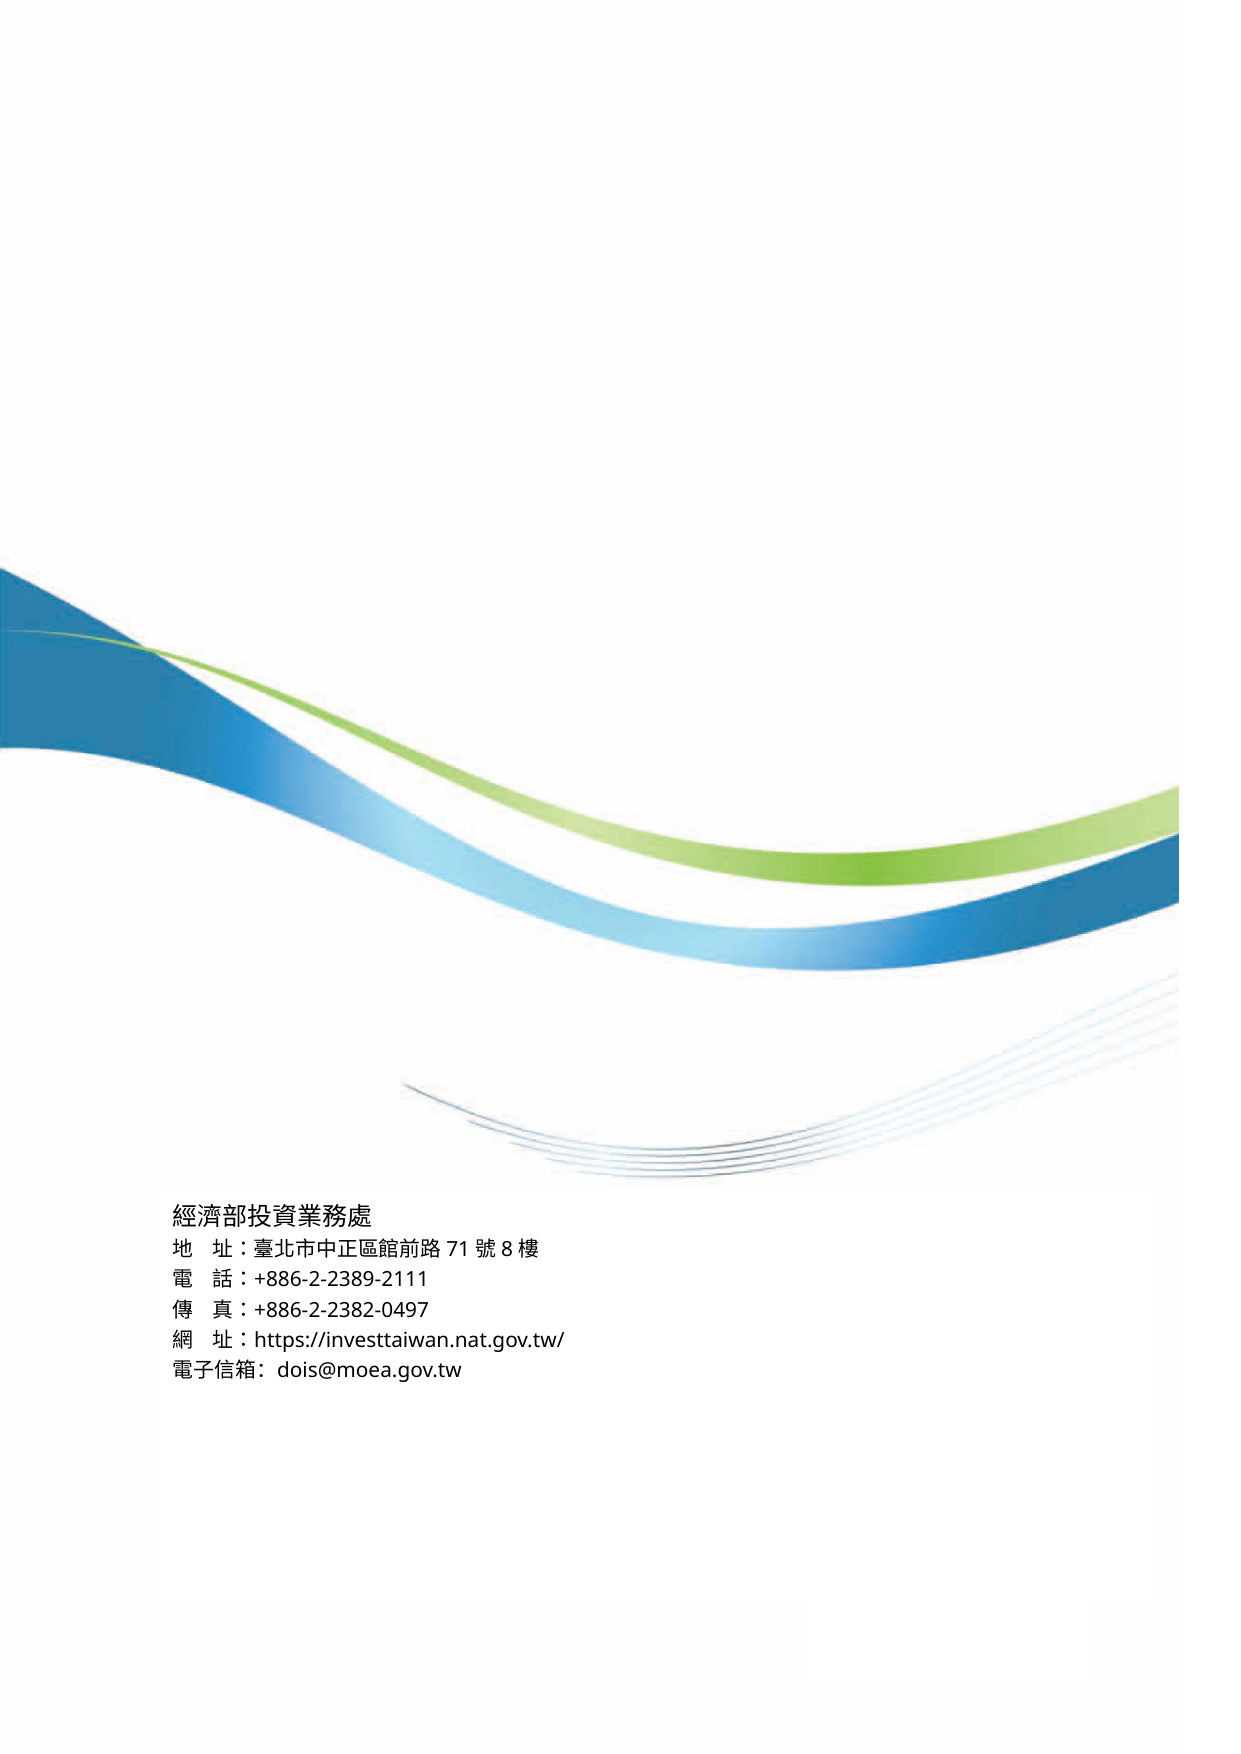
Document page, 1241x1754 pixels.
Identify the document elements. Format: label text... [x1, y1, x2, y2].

text 電子信箱：dois@moea.gov.tw [173, 1353, 1138, 1384]
text 地 址：臺北市中正區館前路 71 號 8 樓 [173, 1232, 1138, 1263]
text 網 址：https://investtaiwan.nat.gov.tw/ [173, 1323, 1138, 1353]
picture [0, 0, 1179, 1754]
text 經濟部投資業務處 [173, 1196, 1138, 1232]
text 電 話：+886-2-2389-2111 [173, 1263, 1138, 1293]
text 傳 真：+886-2-2382-0497 [173, 1293, 1138, 1323]
